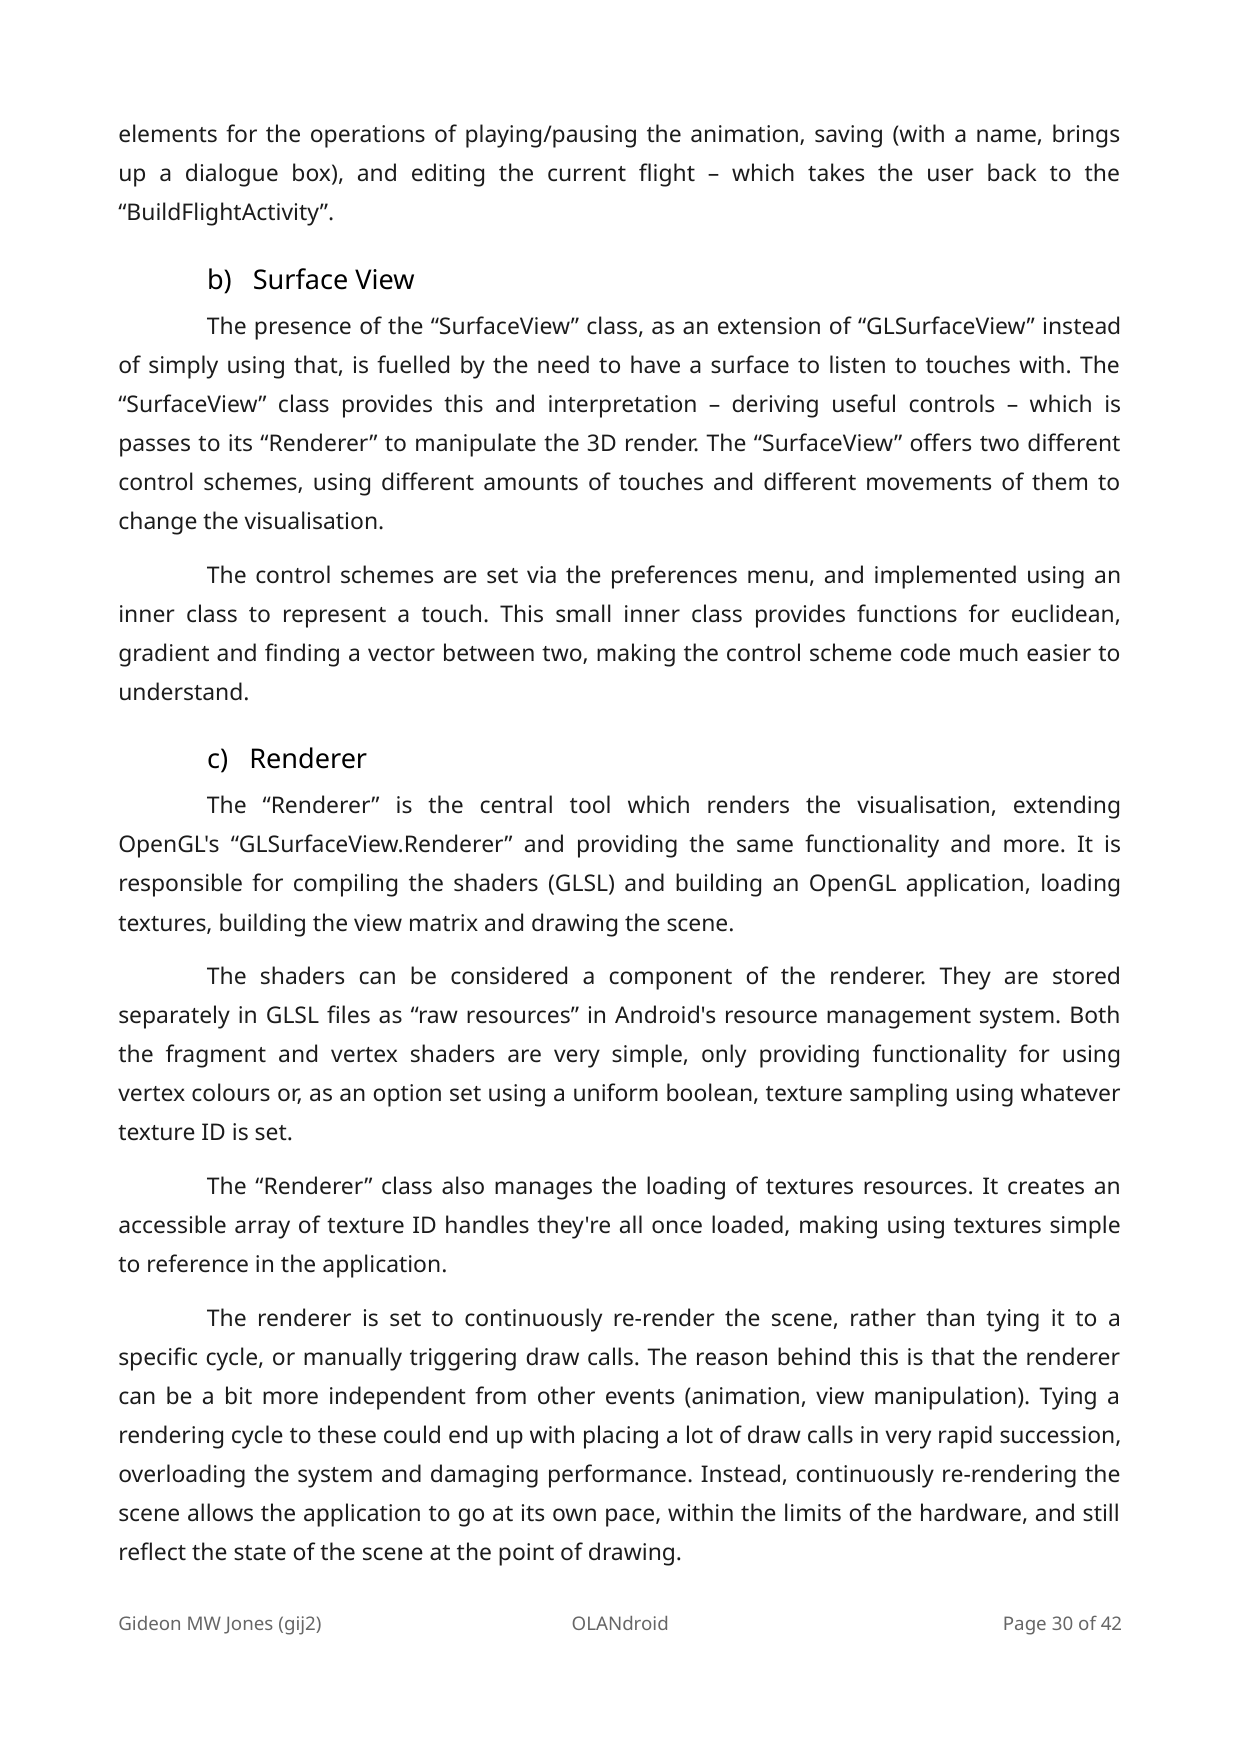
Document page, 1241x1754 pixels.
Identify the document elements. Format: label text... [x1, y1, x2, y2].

text The “Renderer” is the central tool which renders the visualisation, extending OpenGL's “GLSurfaceView.Renderer” and providing the same functionality and more. It is responsible for compiling the shaders (GLSL) and building an OpenGL application, loading textures, building the view matrix and drawing the scene. [118, 789, 1122, 938]
text The “Renderer” class also manages the loading of textures resources. It creates an accessible array of texture ID handles they're all once loaded, making using textures simple to reference in the application. [118, 1170, 1122, 1279]
text The control schemes are set via the preferences menu, and implemented using an inner class to represent a touch. This small inner class provides functions for euclidean, gradient and finding a vector between two, making the control scheme code much easier to understand. [118, 559, 1122, 707]
text The presence of the “SurfaceView” class, as an extension of “GLSurfaceView” instead of simply using that, is fuelled by the need to have a surface to listen to touches with. The “SurfaceView” class provides this and interpretation – deriving useful controls – which is passes to its “Renderer” to manipulate the 3D render. The “SurfaceView” offers two different control schemes, using different amounts of touches and different movements of them to change the visualisation. [118, 310, 1122, 536]
text The renderer is set to continuously re-render the scene, rather than tying it to a specific cycle, or manually triggering draw calls. The reason behind this is that the renderer can be a bit more independent from other events (animation, view manipulation). Tying a rendering cycle to these could end up with placing a lot of draw calls in very rapid succession, overloading the system and damaging performance. Instead, continuously re-rendering the scene allows the application to go at its own pace, within the limits of the hardware, and still reflect the state of the scene at the point of drawing. [118, 1302, 1122, 1567]
subtitle Surface View [207, 260, 1122, 297]
subtitle Renderer [207, 740, 1122, 777]
text elements for the operations of playing/pausing the animation, saving (with a name, brings up a dialogue box), and editing the current flight – which takes the user back to the “BuildFlightActivity”. [118, 118, 1122, 227]
text The shaders can be considered a component of the renderer. They are stored separately in GLSL files as “raw resources” in Android's resource management system. Both the fragment and vertex shaders are very simple, only providing functionality for using vertex colours or, as an option set using a uniform boolean, texture sampling using whatever texture ID is set. [118, 960, 1122, 1148]
